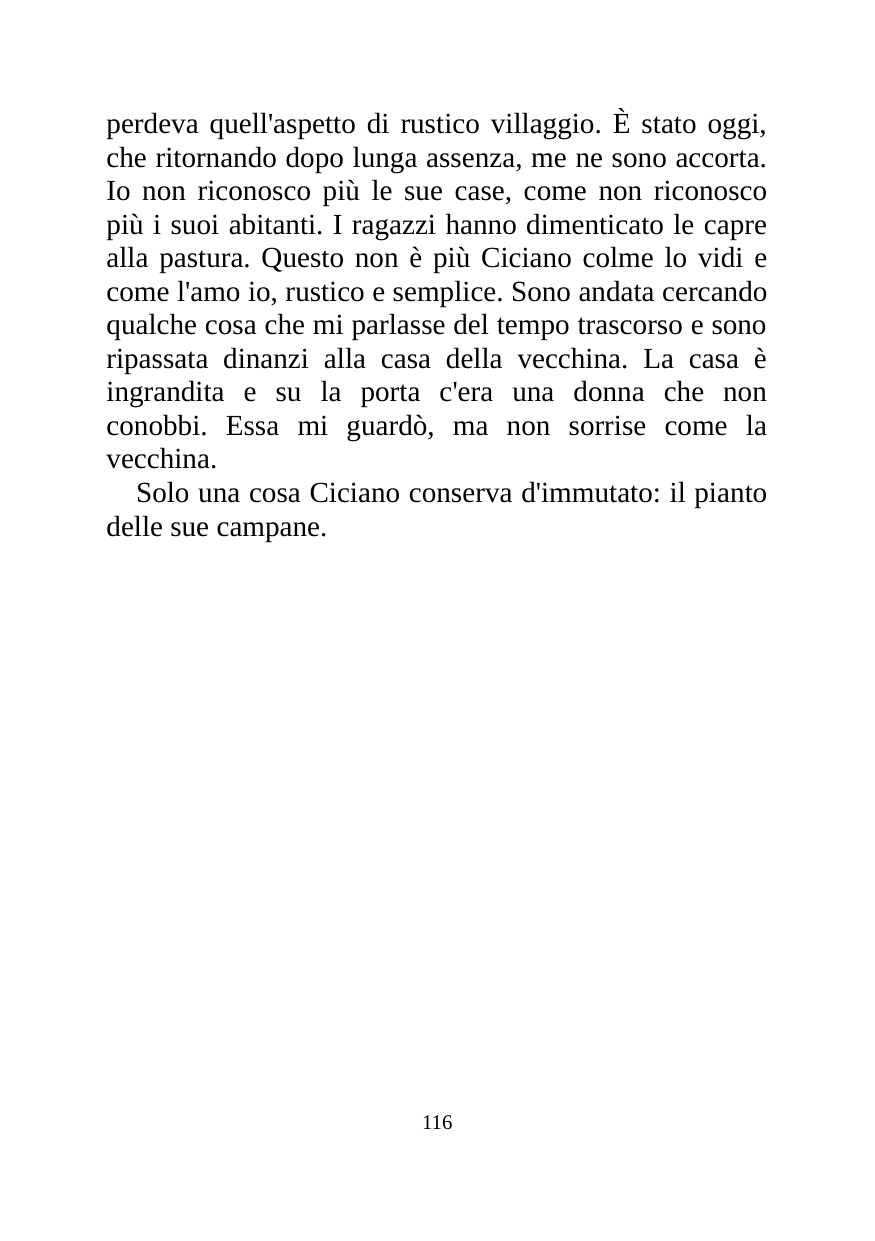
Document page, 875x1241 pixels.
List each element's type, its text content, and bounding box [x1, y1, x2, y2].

text Solo una cosa Ciciano conserva d'immutato: il pianto delle sue campane. [106, 475, 768, 542]
text perdeva quell'aspetto di rustico villaggio. È stato oggi, che ritornando dopo lunga assenza, me ne sono accorta. Io non riconosco più le sue case, come non riconosco più i suoi abitanti. I ragazzi hanno dimenticato le capre alla pastura. Questo non è più Ciciano colme lo vidi e come l'amo io, rustico e semplice. Sono andata cercando qualche cosa che mi parlasse del tempo trascorso e sono ripassata dinanzi alla casa della vecchina. La casa è ingrandita e su la porta c'era una donna che non conobbi. Essa mi guardò, ma non sorrise come la vecchina. [106, 106, 768, 475]
